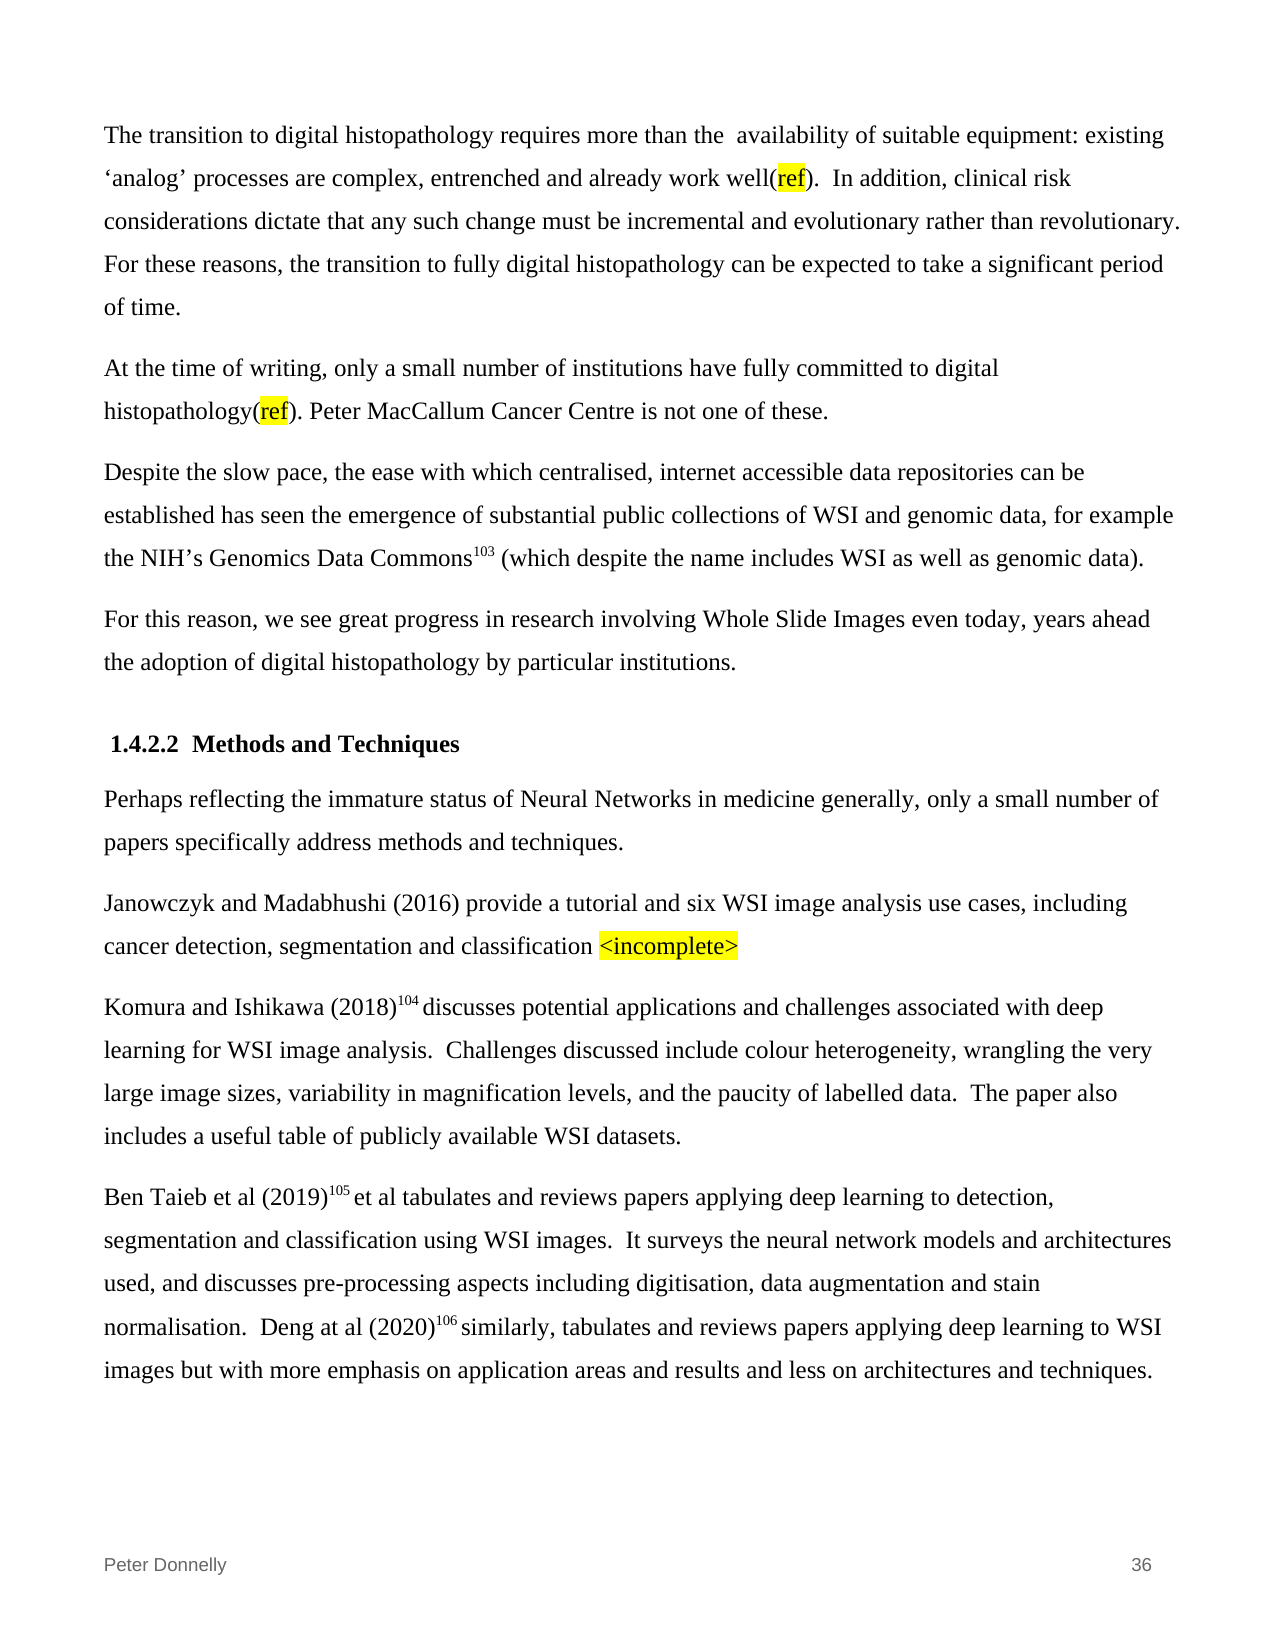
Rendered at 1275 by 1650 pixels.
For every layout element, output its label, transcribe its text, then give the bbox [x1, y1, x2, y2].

text Komura and Ishikawa (2018) discusses potential applications and challenges associated with deep learning for WSI image analysis. Challenges discussed include colour heterogeneity, wrangling the very large image sizes, variability in magnification levels, and the paucity of labelled data. The paper also includes a useful table of publicly available WSI datasets. [103, 992, 1181, 1150]
text Perhaps reflecting the immature status of Neural Networks in medicine generally, only a small number of papers specifically address methods and techniques. [103, 784, 1181, 856]
text Ben Taieb et al (2019) et al tabulates and reviews papers applying deep learning to detection, segmentation and classification using WSI images. It surveys the neural network models and architectures used, and discusses pre-processing aspects including digitisation, data augmentation and stain normalisation. Deng at al (2020) similarly, tabulates and reviews papers applying deep learning to WSI images but with more emphasis on application areas and results and less on architectures and techniques. [103, 1182, 1181, 1383]
text For this reason, we see great progress in research involving Whole Slide Images even today, years ahead the adoption of digital histopathology by particular institutions. [103, 604, 1181, 676]
text Despite the slow pace, the ease with which centralised, internet accessible data repositories can be established has seen the emergence of substantial public collections of WSI and genomic data, for example the NIH’s Genomics Data Commons (which despite the name includes WSI as well as genomic data). [103, 457, 1181, 572]
subtitle Methods and Techniques [103, 729, 1181, 757]
text At the time of writing, only a small number of institutions have fully committed to digital histopathology(ref). Peter MacCallum Cancer Centre is not one of these. [103, 353, 1181, 425]
text The transition to digital histopathology requires more than the availability of suitable equipment: existing ‘analog’ processes are complex, entrenched and already work well(ref). In addition, clinical risk considerations dictate that any such change must be incremental and evolutionary rather than revolutionary. For these reasons, the transition to fully digital histopathology can be expected to take a significant period of time. [103, 120, 1181, 321]
text Janowczyk and Madabhushi (2016) provide a tutorial and six WSI image analysis use cases, including cancer detection, segmentation and classification <incomplete> [103, 888, 1181, 960]
